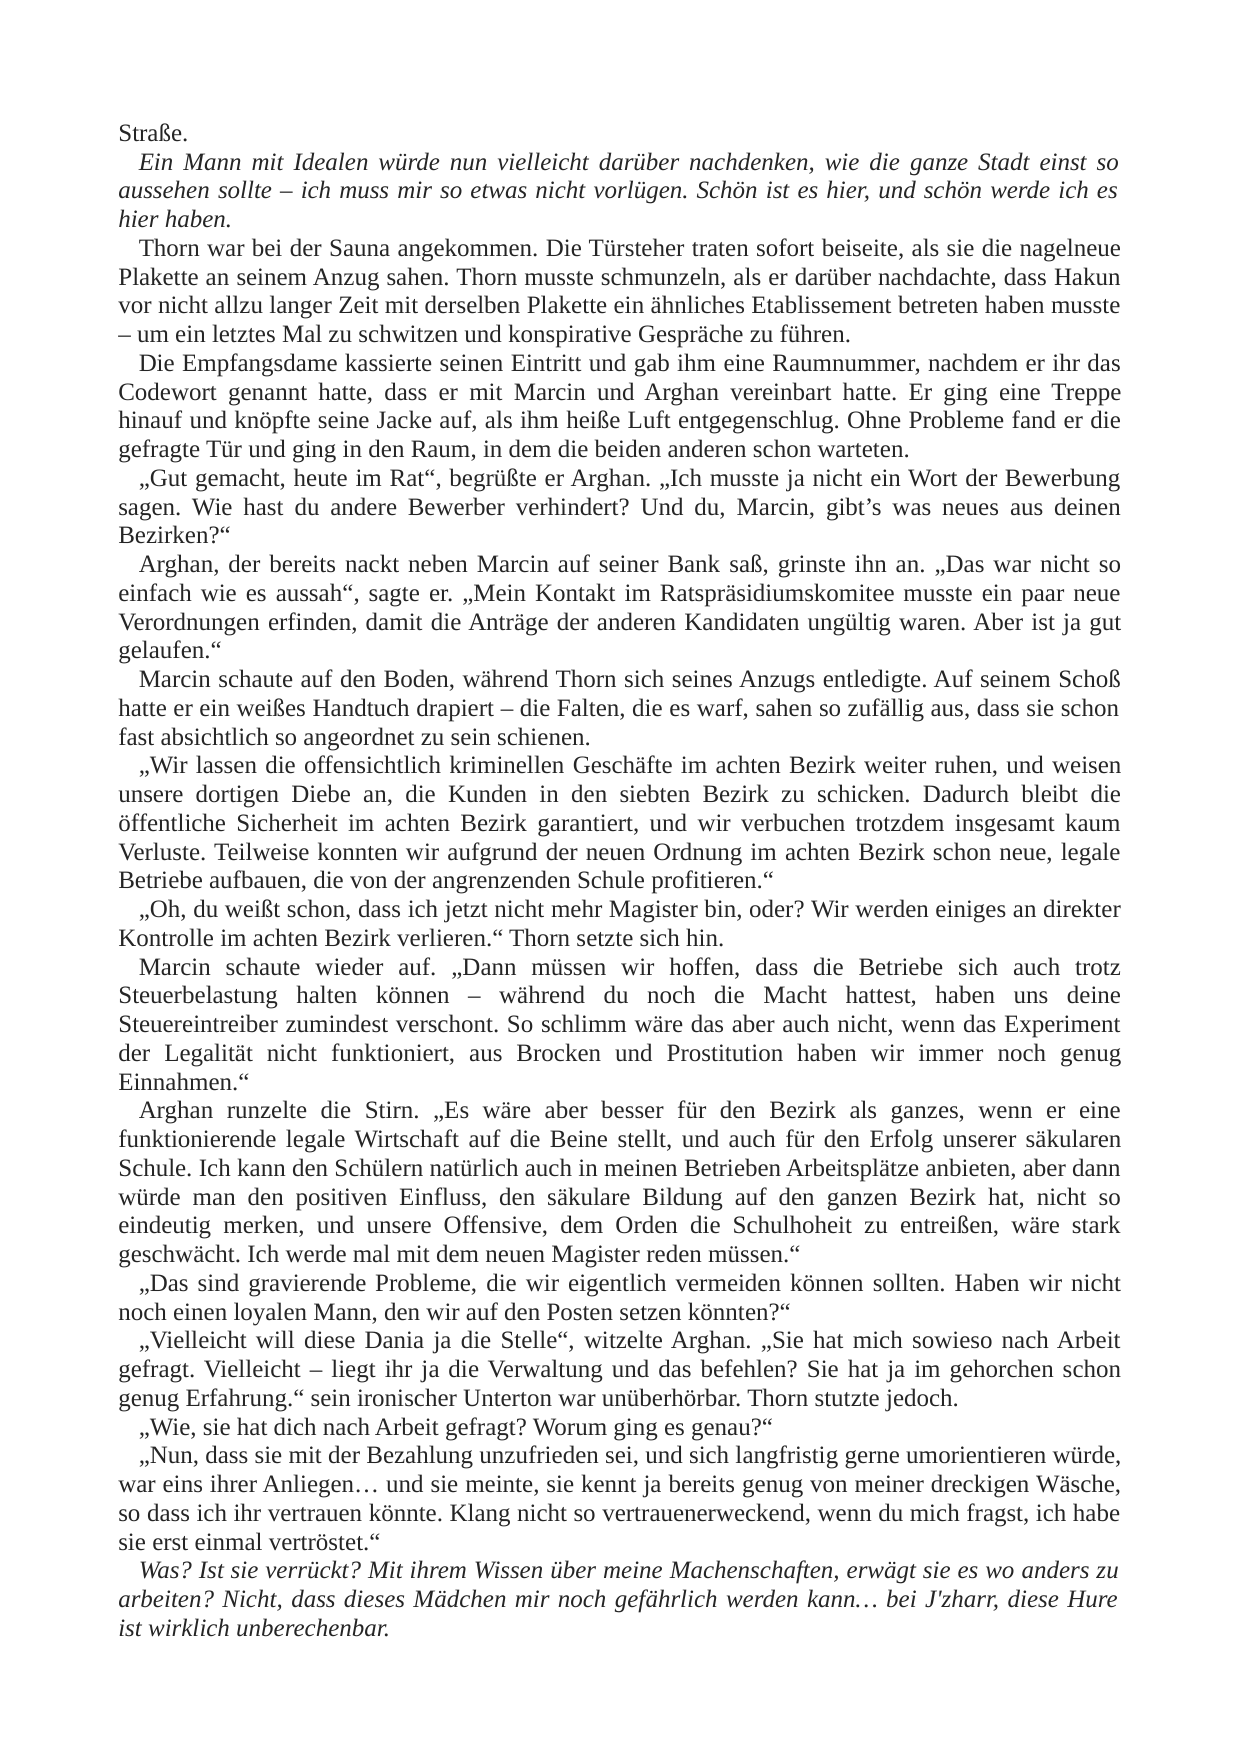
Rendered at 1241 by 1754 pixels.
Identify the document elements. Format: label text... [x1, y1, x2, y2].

text Arghan, der bereits nackt neben Marcin auf seiner Bank saß, grinste ihn an. „Das war nicht so einfach wie es aussah“, sagte er. „Mein Kontakt im Ratspräsidiumskomitee musste ein paar neue Verordnungen erfinden, damit die Anträge der anderen Kandidaten ungültig waren. Aber ist ja gut gelaufen.“ [118, 549, 1122, 664]
text „Gut gemacht, heute im Rat“, begrüßte er Arghan. „Ich musste ja nicht ein Wort der Bewerbung sagen. Wie hast du andere Bewerber verhindert? Und du, Marcin, gibt’s was neues aus deinen Bezirken?“ [118, 463, 1122, 549]
text „Vielleicht will diese Dania ja die Stelle“, witzelte Arghan. „Sie hat mich sowieso nach Arbeit gefragt. Vielleicht – liegt ihr ja die Verwaltung und das befehlen? Sie hat ja im gehorchen schon genug Erfahrung.“ sein ironischer Unterton war unüberhörbar. Thorn stutzte jedoch. [118, 1326, 1122, 1412]
text „Oh, du weißt schon, dass ich jetzt nicht mehr Magister bin, oder? Wir werden einiges an direkter Kontrolle im achten Bezirk verlieren.“ Thorn setzte sich hin. [118, 894, 1122, 952]
text Straße. [118, 118, 1122, 147]
text Arghan runzelte die Stirn. „Es wäre aber besser für den Bezirk als ganzes, wenn er eine funktionierende legale Wirtschaft auf die Beine stellt, und auch für den Erfolg unserer säkularen Schule. Ich kann den Schülern natürlich auch in meinen Betrieben Arbeitsplätze anbieten, aber dann würde man den positiven Einfluss, den säkulare Bildung auf den ganzen Bezirk hat, nicht so eindeutig merken, und unsere Offensive, dem Orden die Schulhoheit zu entreißen, wäre stark geschwächt. Ich werde mal mit dem neuen Magister reden müssen.“ [118, 1096, 1122, 1268]
text „Wie, sie hat dich nach Arbeit gefragt? Worum ging es genau?“ [118, 1412, 1122, 1441]
text „Das sind gravierende Probleme, die wir eigentlich vermeiden können sollten. Haben wir nicht noch einen loyalen Mann, den wir auf den Posten setzen könnten?“ [118, 1268, 1122, 1326]
text „Wir lassen die offensichtlich kriminellen Geschäfte im achten Bezirk weiter ruhen, und weisen unsere dortigen Diebe an, die Kunden in den siebten Bezirk zu schicken. Dadurch bleibt die öffentliche Sicherheit im achten Bezirk garantiert, und wir verbuchen trotzdem insgesamt kaum Verluste. Teilweise konnten wir aufgrund der neuen Ordnung im achten Bezirk schon neue, legale Betriebe aufbauen, die von der angrenzenden Schule profitieren.“ [118, 751, 1122, 894]
text Die Empfangsdame kassierte seinen Eintritt und gab ihm eine Raumnummer, nachdem er ihr das Codewort genannt hatte, dass er mit Marcin und Arghan vereinbart hatte. Er ging eine Treppe hinauf und knöpfte seine Jacke auf, als ihm heiße Luft entgegenschlug. Ohne Probleme fand er die gefragte Tür und ging in den Raum, in dem die beiden anderen schon warteten. [118, 348, 1122, 463]
text Marcin schaute auf den Boden, während Thorn sich seines Anzugs entledigte. Auf seinem Schoß hatte er ein weißes Handtuch drapiert – die Falten, die es warf, sahen so zufällig aus, dass sie schon fast absichtlich so angeordnet zu sein schienen. [118, 664, 1122, 751]
text „Nun, dass sie mit der Bezahlung unzufrieden sei, und sich langfristig gerne umorientieren würde, war eins ihrer Anliegen… und sie meinte, sie kennt ja bereits genug von meiner dreckigen Wäsche, so dass ich ihr vertrauen könnte. Klang nicht so vertrauenerweckend, wenn du mich fragst, ich habe sie erst einmal vertröstet.“ [118, 1441, 1122, 1556]
text Was? Ist sie verrückt? Mit ihrem Wissen über meine Machenschaften, erwägt sie es wo anders zu arbeiten? Nicht, dass dieses Mädchen mir noch gefährlich werden kann… bei J'zharr, diese Hure ist wirklich unberechenbar. [118, 1556, 1122, 1642]
text Ein Mann mit Idealen würde nun vielleicht darüber nachdenken, wie die ganze Stadt einst so aussehen sollte – ich muss mir so etwas nicht vorlügen. Schön ist es hier, und schön werde ich es hier haben. [118, 147, 1122, 233]
text Thorn war bei der Sauna angekommen. Die Türsteher traten sofort beiseite, als sie die nagelneue Plakette an seinem Anzug sahen. Thorn musste schmunzeln, als er darüber nachdachte, dass Hakun vor nicht allzu langer Zeit mit derselben Plakette ein ähnliches Etablissement betreten haben musste – um ein letztes Mal zu schwitzen und konspirative Gespräche zu führen. [118, 233, 1122, 348]
text Marcin schaute wieder auf. „Dann müssen wir hoffen, dass die Betriebe sich auch trotz Steuerbelastung halten können – während du noch die Macht hattest, haben uns deine Steuereintreiber zumindest verschont. So schlimm wäre das aber auch nicht, wenn das Experiment der Legalität nicht funktioniert, aus Brocken und Prostitution haben wir immer noch genug Einnahmen.“ [118, 952, 1122, 1096]
